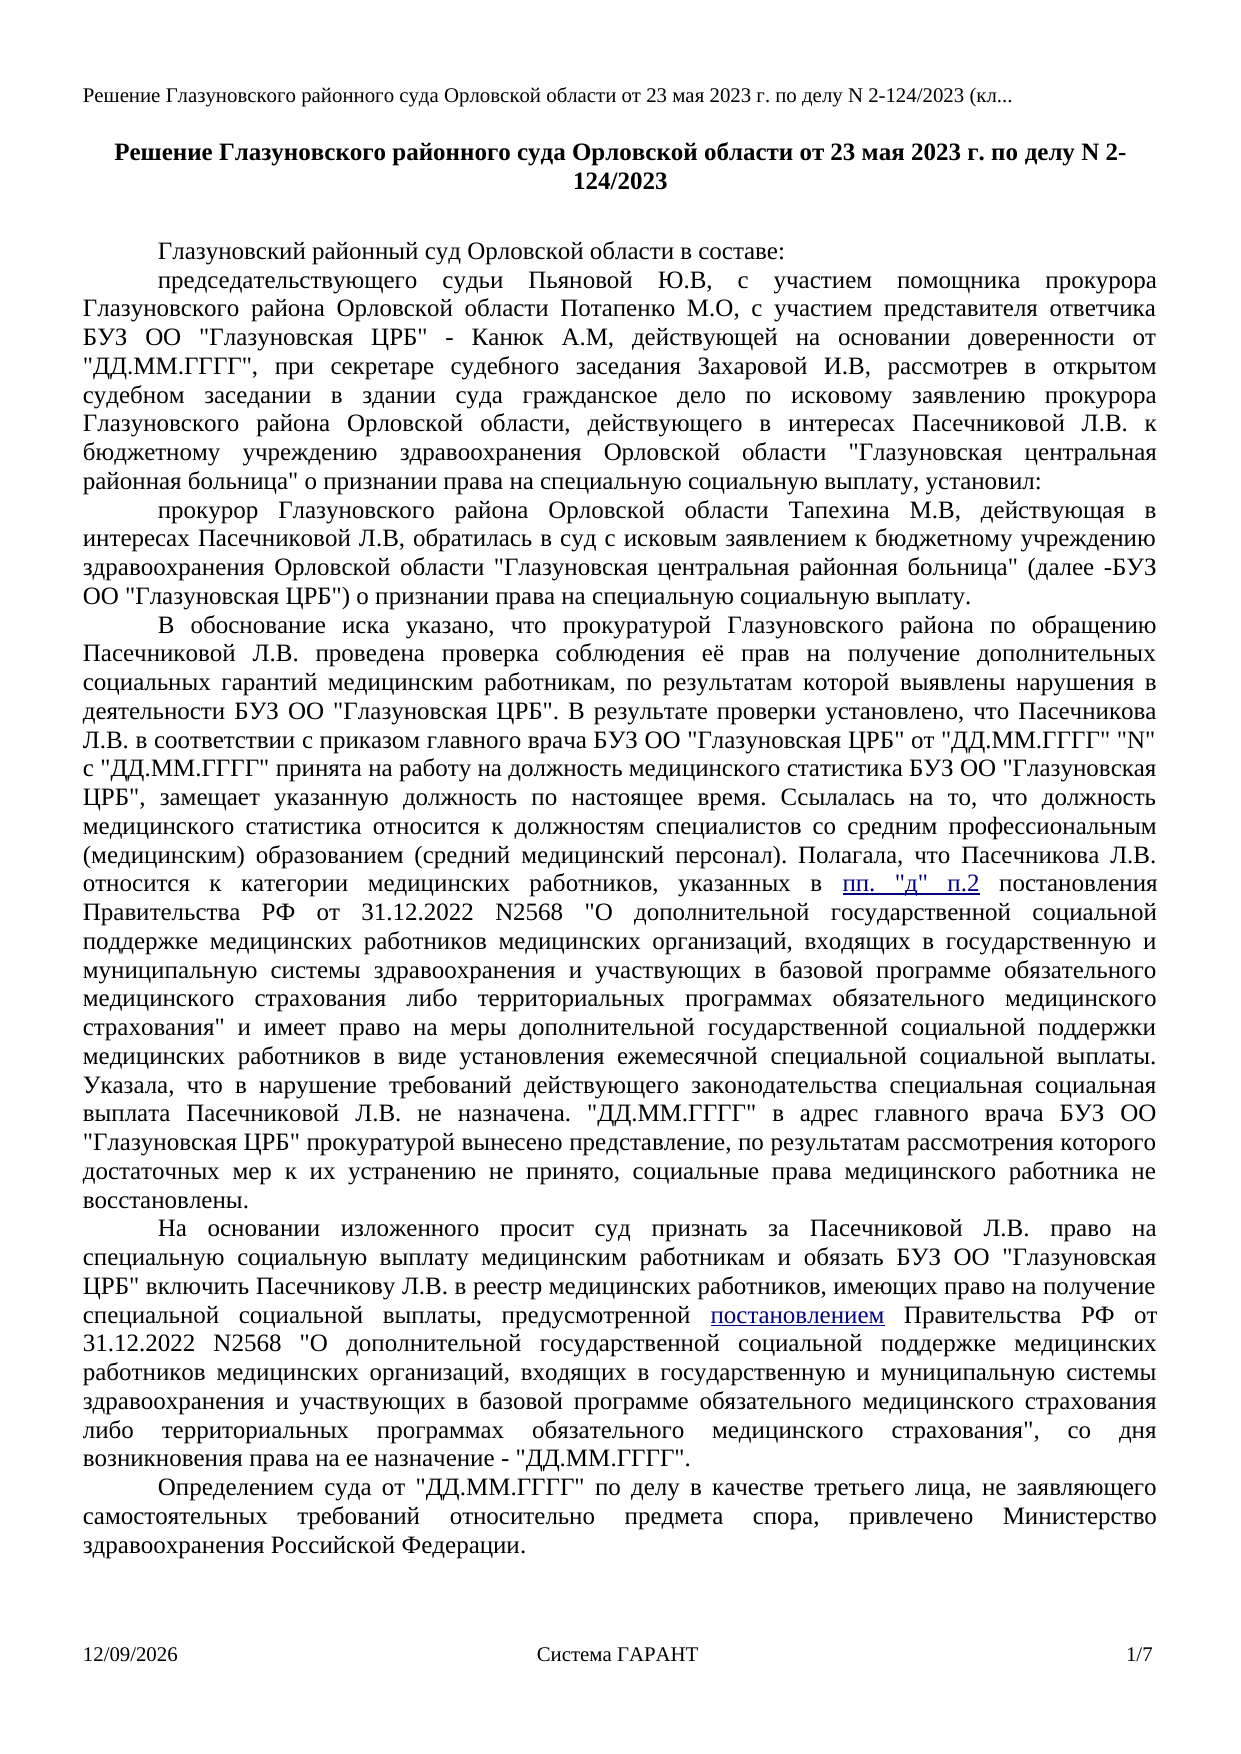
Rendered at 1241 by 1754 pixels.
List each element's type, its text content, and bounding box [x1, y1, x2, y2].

text В обоснование иска указано, что прокуратурой Глазуновского района по обращению Пасечниковой Л.В. проведена проверка соблюдения её прав на получение дополнительных социальных гарантий медицинским работникам, по результатам которой выявлены нарушения в деятельности БУЗ ОО "Глазуновская ЦРБ". В результате проверки установлено, что Пасечникова Л.В. в соответствии с приказом главного врача БУЗ ОО "Глазуновская ЦРБ" от "ДД.ММ.ГГГГ" "N" с "ДД.ММ.ГГГГ" принята на работу на должность медицинского статистика БУЗ ОО "Глазуновская ЦРБ", замещает указанную должность по настоящее время. Ссылалась на то, что должность медицинского статистика относится к должностям специалистов со средним профессиональным (медицинским) образованием (средний медицинский персонал). Полагала, что Пасечникова Л.В. относится к категории медицинских работников, указанных в пп. "д" п.2 постановления Правительства РФ от 31.12.2022 N2568 "О дополнительной государственной социальной поддержке медицинских работников медицинских организаций, входящих в государственную и муниципальную системы здравоохранения и участвующих в базовой программе обязательного медицинского страхования либо территориальных программах обязательного медицинского страхования" и имеет право на меры дополнительной государственной социальной поддержки медицинских работников в виде установления ежемесячной специальной социальной выплаты. Указала, что в нарушение требований действующего законодательства специальная социальная выплата Пасечниковой Л.В. не назначена. "ДД.ММ.ГГГГ" в адрес главного врача БУЗ ОО "Глазуновская ЦРБ" прокуратурой вынесено представление, по результатам рассмотрения которого достаточных мер к их устранению не принято, социальные права медицинского работника не восстановлены. [83, 610, 1157, 1213]
text прокурор Глазуновского района Орловской области Тапехина М.В, действующая в интересах Пасечниковой Л.В, обратилась в суд с исковым заявлением к бюджетному учреждению здравоохранения Орловской области "Глазуновская центральная районная больница" (далее -БУЗ ОО "Глазуновская ЦРБ") о признании права на специальную социальную выплату. [83, 495, 1157, 610]
text Глазуновский районный суд Орловской области в составе: [83, 236, 1157, 265]
text Определением суда от "ДД.ММ.ГГГГ" по делу в качестве третьего лица, не заявляющего самостоятельных требований относительно предмета спора, привлечено Министерство здравоохранения Российской Федерации. [83, 1472, 1157, 1558]
subtitle Решение Глазуновского районного суда Орловской области от 23 мая 2023 г. по делу N 2-124/2023 [83, 137, 1157, 195]
text На основании изложенного просит суд признать за Пасечниковой Л.В. право на специальную социальную выплату медицинским работникам и обязать БУЗ ОО "Глазуновская ЦРБ" включить Пасечникову Л.В. в реестр медицинских работников, имеющих право на получение специальной социальной выплаты, предусмотренной постановлением Правительства РФ от 31.12.2022 N2568 "О дополнительной государственной социальной поддержке медицинских работников медицинских организаций, входящих в государственную и муниципальную системы здравоохранения и участвующих в базовой программе обязательного медицинского страхования либо территориальных программах обязательного медицинского страхования", со дня возникновения права на ее назначение - "ДД.ММ.ГГГГ". [83, 1213, 1157, 1472]
text председательствующего судьи Пьяновой Ю.В, с участием помощника прокурора Глазуновского района Орловской области Потапенко М.О, с участием представителя ответчика БУЗ ОО "Глазуновская ЦРБ" - Канюк А.М, действующей на основании доверенности от "ДД.ММ.ГГГГ", при секретаре судебного заседания Захаровой И.В, рассмотрев в открытом судебном заседании в здании суда гражданское дело по исковому заявлению прокурора Глазуновского района Орловской области, действующего в интересах Пасечниковой Л.В. к бюджетному учреждению здравоохранения Орловской области "Глазуновская центральная районная больница" о признании права на специальную социальную выплату, установил: [83, 265, 1157, 495]
